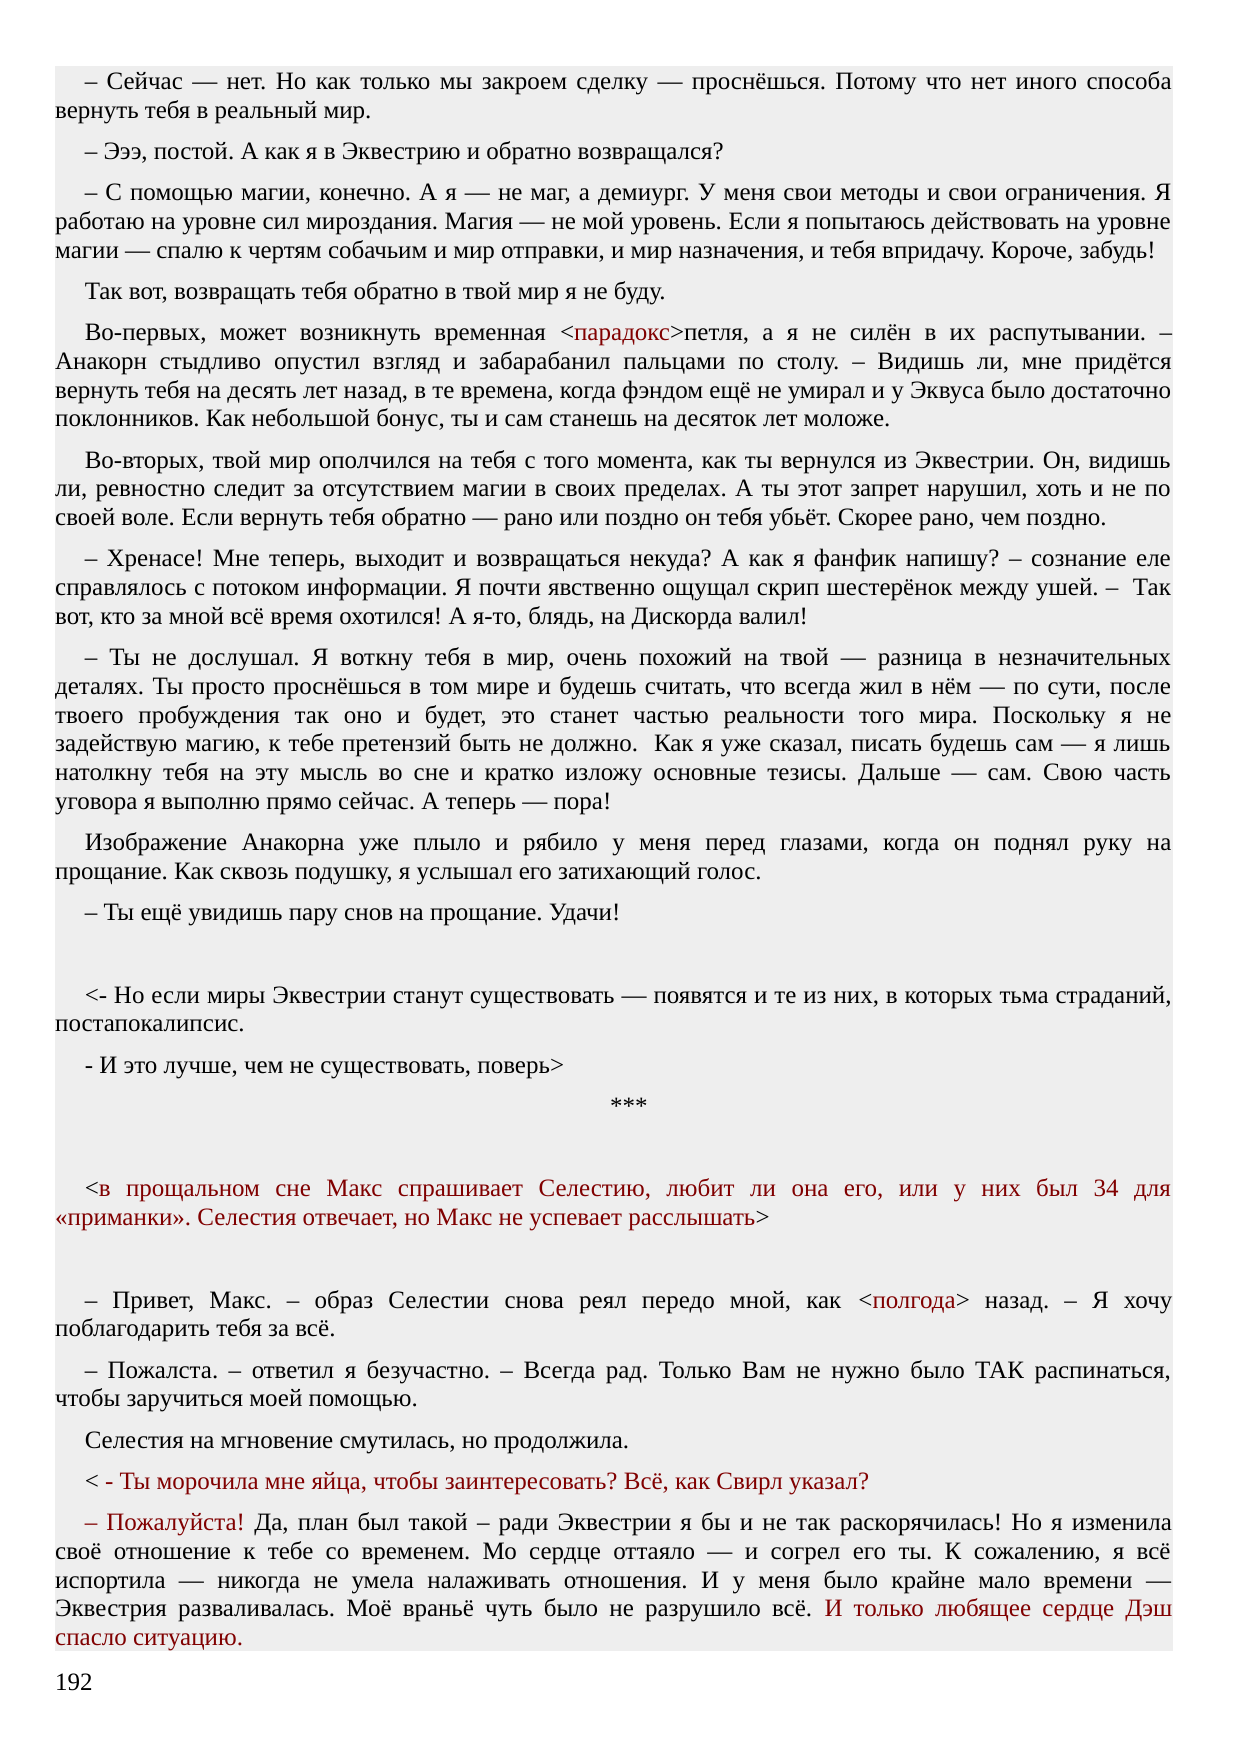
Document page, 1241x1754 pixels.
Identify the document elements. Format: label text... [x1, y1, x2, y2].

text – Пожалуйста! Да, план был такой – ради Эквестрии я бы и не так раскорячилась! Но я изменила своё отношение к тебе со временем. Мо сердце оттаяло — и согрел его ты. К сожалению, я всё испортила — никогда не умела налаживать отношения. И у меня было крайне мало времени — Эквестрия разваливалась. Моё враньё чуть было не разрушило всё. И только любящее сердце Дэш спасло ситуацию. [55, 1507, 1173, 1651]
text <- Но если миры Эквестрии станут существовать — появятся и те из них, в которых тьма страданий, постапокалипсис. [55, 980, 1173, 1037]
text - И это лучше, чем не существовать, поверь> [55, 1050, 1173, 1078]
text < - Ты морочила мне яйца, чтобы заинтересовать? Всё, как Свирл указал? [55, 1466, 1173, 1495]
text Во-вторых, твой мир ополчился на тебя с того момента, как ты вернулся из Эквестрии. Он, видишь ли, ревностно следит за отсутствием магии в своих пределах. А ты этот запрет нарушил, хоть и не по своей воле. Если вернуть тебя обратно — рано или поздно он тебя убьёт. Скорее рано, чем поздно. [55, 445, 1173, 531]
text – Пожалста. – ответил я безучастно. – Всегда рад. Только Вам не нужно было ТАК распинаться, чтобы заручиться моей помощью. [55, 1355, 1173, 1412]
text – С помощью магии, конечно. А я — не маг, а демиург. У меня свои методы и свои ограничения. Я работаю на уровне сил мироздания. Магия — не мой уровень. Если я попытаюсь действовать на уровне магии — спалю к чертям собачьим и мир отправки, и мир назначения, и тебя впридачу. Короче, забудь! [55, 177, 1173, 263]
text Так вот, возвращать тебя обратно в твой мир я не буду. [55, 276, 1173, 305]
text – Привет, Макс. – образ Селестии снова реял передо мной, как <полгода> назад. – Я хочу поблагодарить тебя за всё. [55, 1285, 1173, 1342]
text Селестия на мгновение смутилась, но продолжила. [55, 1425, 1173, 1453]
text <в прощальном сне Макс спрашивает Селестию, любит ли она его, или у них был 34 для «приманки». Селестия отвечает, но Макс не успевает расслышать> [55, 1173, 1173, 1231]
text – Эээ, постой. А как я в Эквестрию и обратно возвращался? [55, 136, 1173, 165]
text *** [55, 1091, 1173, 1120]
text – Сейчас — нет. Но как только мы закроем сделку — проснёшься. Потому что нет иного способа вернуть тебя в реальный мир. [55, 66, 1173, 123]
text Во-первых, может возникнуть временная <парадокс>петля, а я не силён в их распутывании. – Анакорн стыдливо опустил взгляд и забарабанил пальцами по столу. – Видишь ли, мне придётся вернуть тебя на десять лет назад, в те времена, когда фэндом ещё не умирал и у Эквуса было достаточно поклонников. Как небольшой бонус, ты и сам станешь на десяток лет моложе. [55, 317, 1173, 432]
text – Ты не дослушал. Я воткну тебя в мир, очень похожий на твой — разница в незначительных деталях. Ты просто проснёшься в том мире и будешь считать, что всегда жил в нём — по сути, после твоего пробуждения так оно и будет, это станет частью реальности того мира. Поскольку я не задействую магию, к тебе претензий быть не должно. Как я уже сказал, писать будешь сам — я лишь натолкну тебя на эту мысль во сне и кратко изложу основные тезисы. Дальше — сам. Свою часть уговора я выполню прямо сейчас. А теперь — пора! [55, 642, 1173, 815]
text – Хренасе! Мне теперь, выходит и возвращаться некуда? А как я фанфик напишу? – сознание еле справлялось с потоком информации. Я почти явственно ощущал скрип шестерёнок между ушей. – Так вот, кто за мной всё время охотился! А я-то, блядь, на Дискорда валил! [55, 543, 1173, 630]
text – Ты ещё увидишь пару снов на прощание. Удачи! [55, 897, 1173, 926]
text Изображение Анакорна уже плыло и рябило у меня перед глазами, когда он поднял руку на прощание. Как сквозь подушку, я услышал его затихающий голос. [55, 827, 1173, 885]
